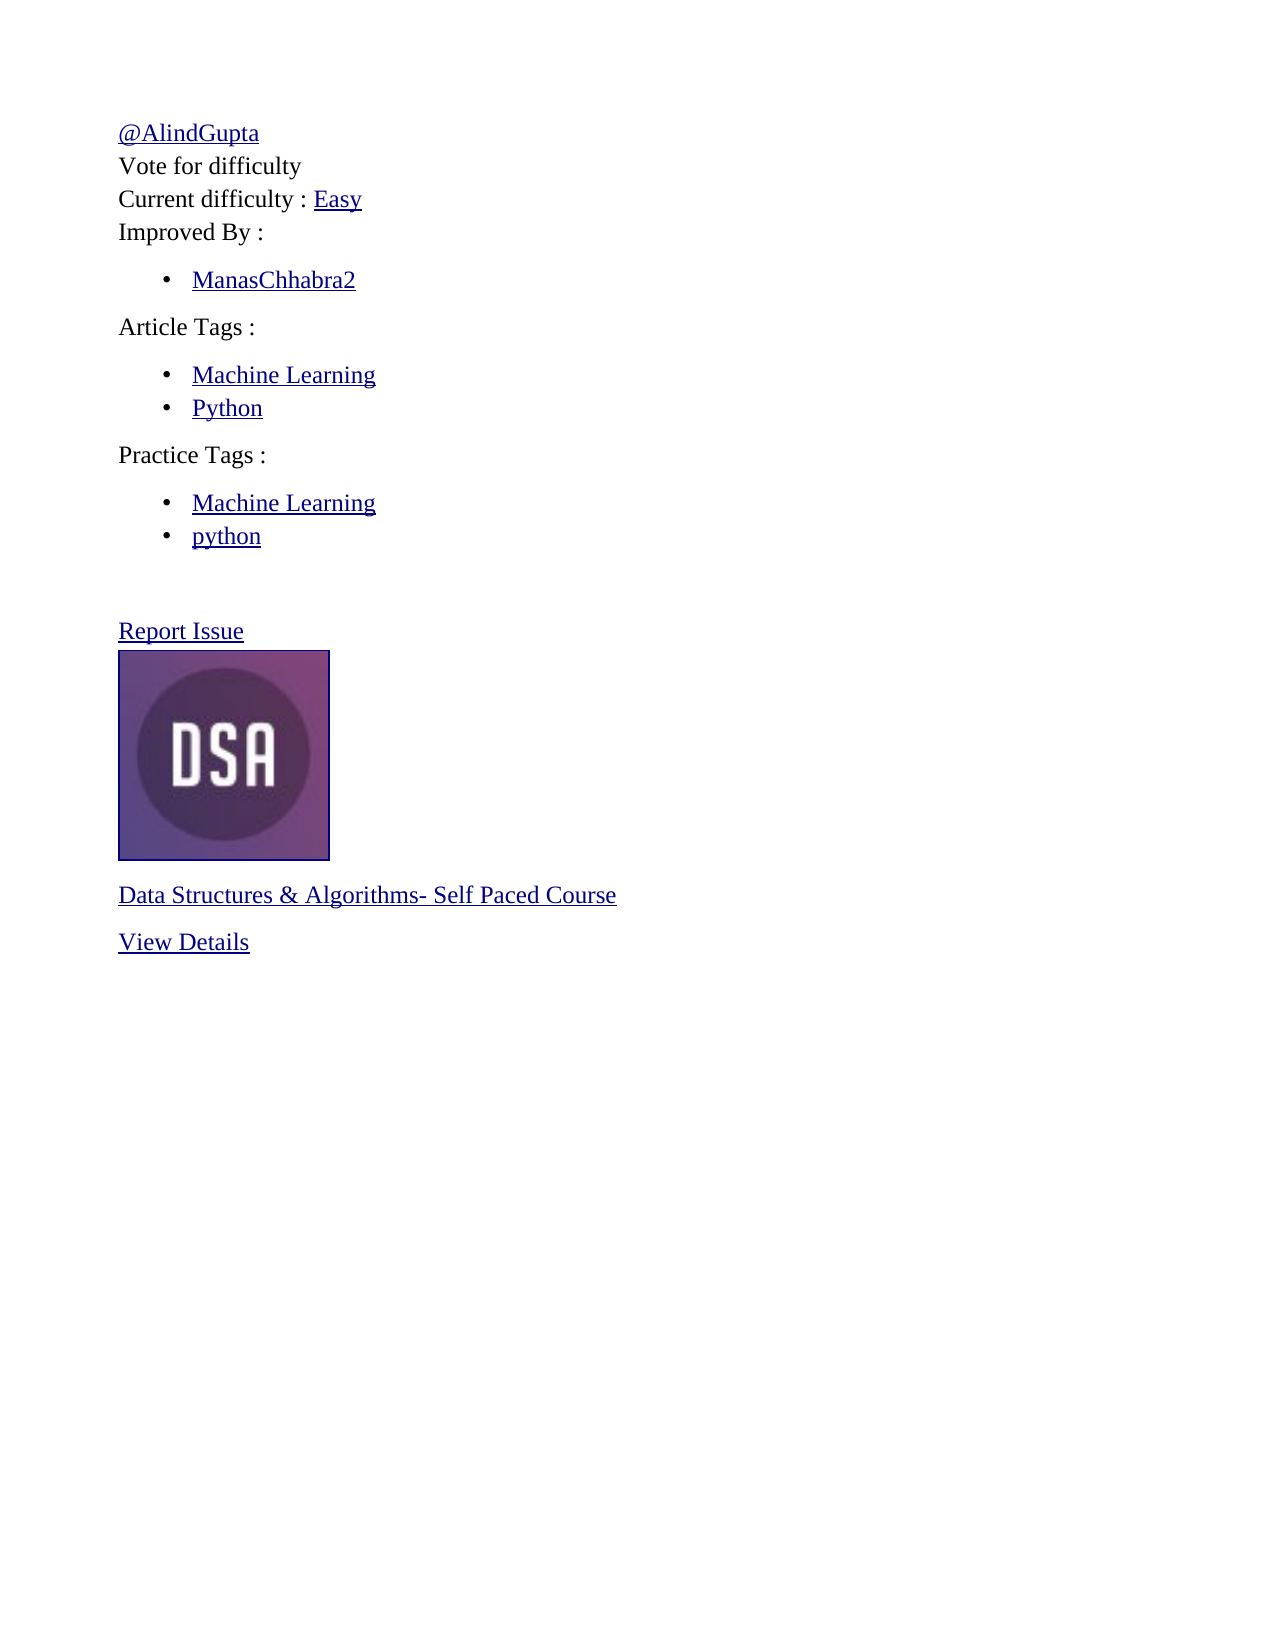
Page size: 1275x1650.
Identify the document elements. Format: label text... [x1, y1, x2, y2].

text Practice Tags : [118, 441, 1157, 469]
text Vote for difficulty [118, 151, 1157, 180]
list Python [162, 393, 1157, 422]
text Article Tags : [118, 312, 1157, 341]
text Current difficulty : Easy [118, 184, 1157, 213]
text Data Structures & Algorithms- Self Paced Course [118, 880, 1157, 908]
list Machine Learning [162, 360, 1157, 389]
text AD [118, 975, 1157, 1021]
text Report Issue [118, 616, 1157, 645]
picture [120, 651, 328, 859]
text View Details [118, 927, 1157, 956]
text Improved By : [118, 217, 1157, 246]
list ManasChhabra2 [162, 265, 1157, 293]
text @AlindGupta [118, 118, 1157, 147]
text AD [118, 1057, 1157, 1102]
list Machine Learning [162, 488, 1157, 517]
list python [162, 521, 1157, 550]
